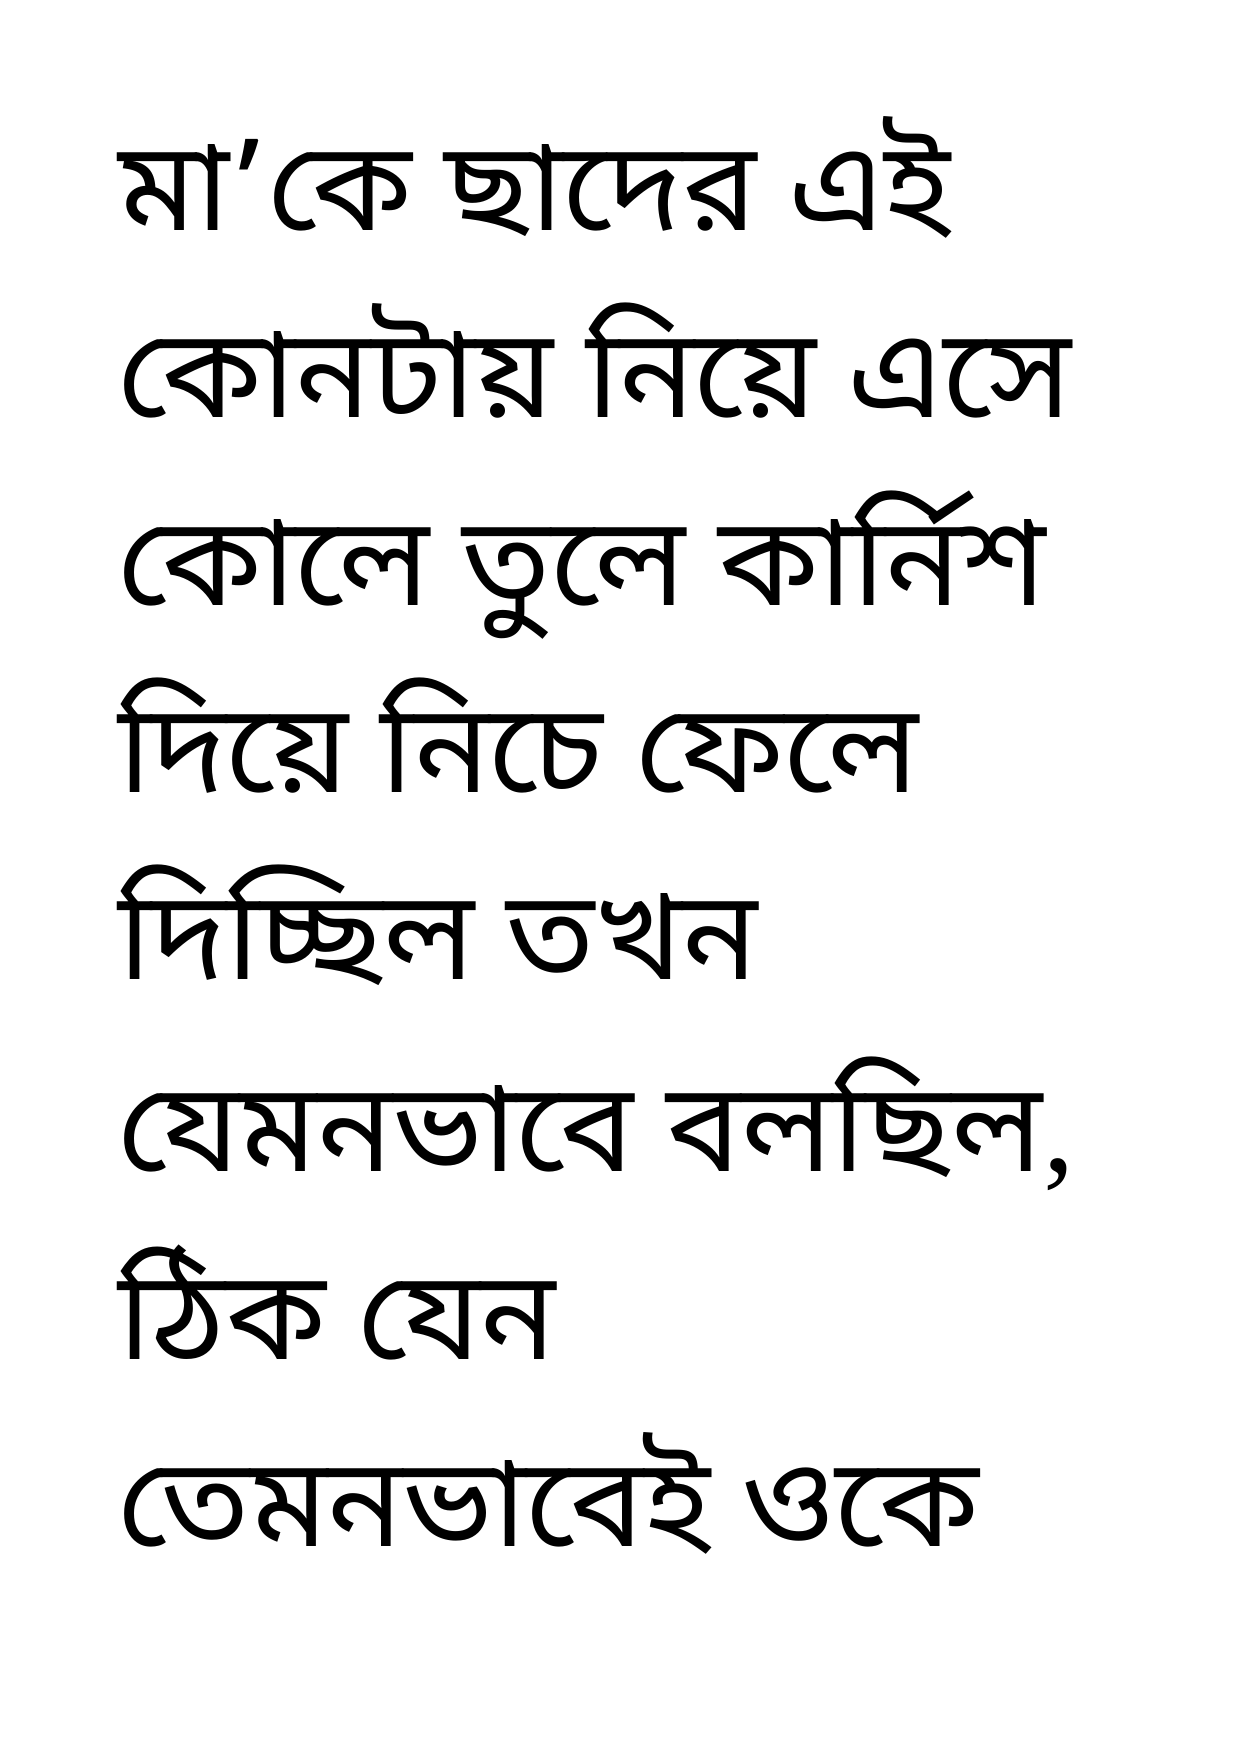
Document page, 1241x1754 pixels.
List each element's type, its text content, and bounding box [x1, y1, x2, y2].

text মা’কে ছাদের এই কোনটায় নিয়ে এসে কোলে তুলে কার্নিশ দিয়ে নিচে ফেলে দিচ্ছিল তখন যেমনভাবে বলছিল, ঠিক যেন তেমনভাবেই ওকে [118, 118, 1122, 1598]
